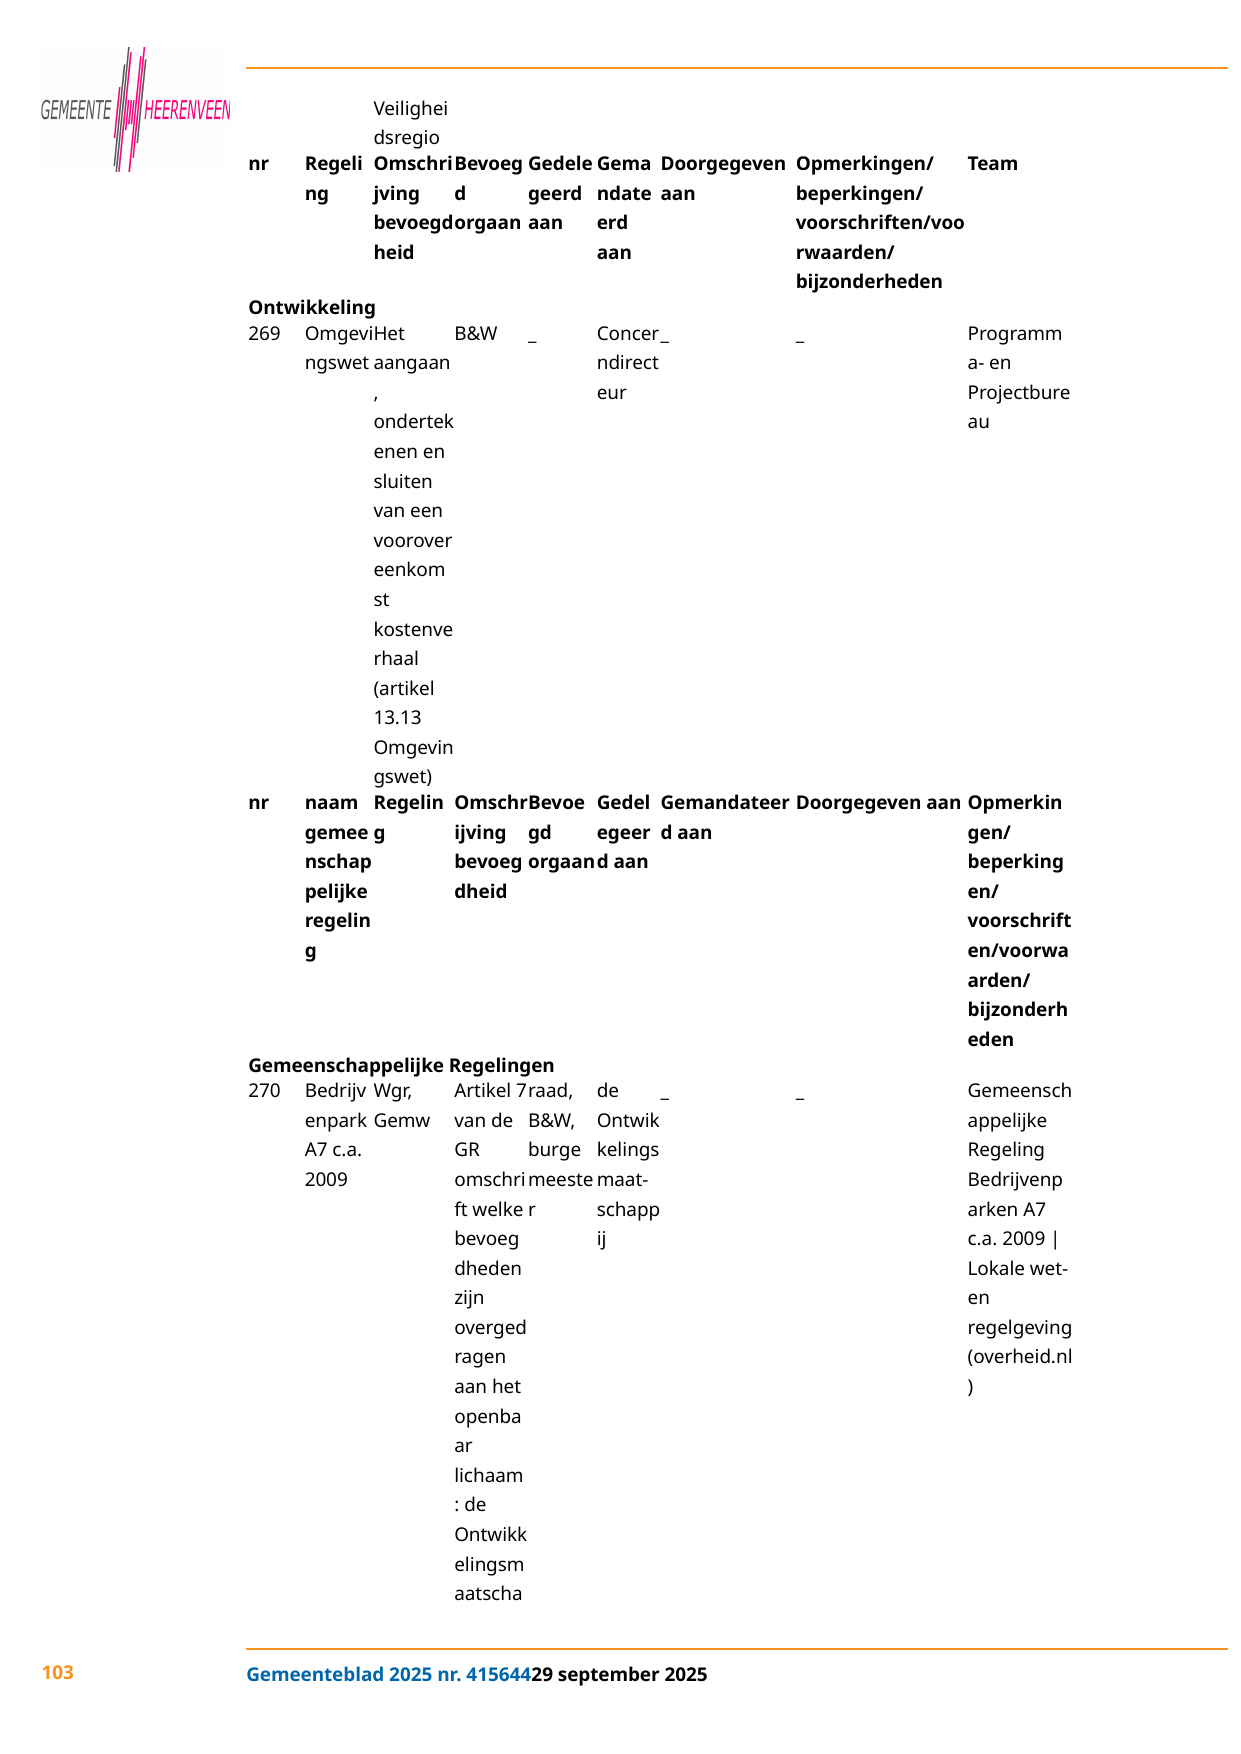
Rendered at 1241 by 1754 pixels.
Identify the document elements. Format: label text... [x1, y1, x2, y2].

table_cell B&W [454, 320, 528, 789]
table_cell [1073, 1052, 1152, 1077]
table_cell Gemandateerd aan [660, 789, 796, 1052]
table_cell Gemandateerd aan [597, 150, 660, 294]
table_cell [796, 95, 967, 150]
table_cell Artikel 7 van de GR omschrift welke bevoegdheden zijn overgedragen aan het openbaar lichaam: de Ontwikkelingsmaatscha [454, 1078, 528, 1606]
table_cell Gedelegeerd aan [597, 789, 660, 1052]
table_cell de Ontwikkelingsmaat-schappij [597, 1078, 660, 1606]
table_cell Doorgegeven aan [660, 150, 796, 294]
table_cell Gemeenschappelijke Regeling Bedrijvenparken A7 c.a. 2009 | Lokale wet- en regelgeving (overheid.nl) [968, 1078, 1073, 1606]
table_cell Concerndirecteur [597, 320, 660, 789]
table_cell nr [248, 150, 304, 294]
table_cell Het aangaan, ondertekenen en sluiten van een voorovereenkomst kostenverhaal (artikel 13.13 Omgevingswet) [373, 320, 454, 789]
table_cell nr [248, 789, 304, 1052]
table_cell [1073, 320, 1152, 789]
table_cell Opmerkingen/beperkingen/ voorschriften/voorwaarden/ bijzonderheden [796, 150, 967, 294]
table_cell Veiligheidsregio [373, 95, 454, 150]
table_cell Gemeenschappelijke Regelingen [248, 1052, 1073, 1077]
table_cell Doorgegeven aan [796, 789, 967, 1052]
table_cell [597, 95, 660, 150]
table_cell naam gemeenschappelijke regeling [305, 789, 373, 1052]
table_cell Ontwikkeling [248, 294, 1073, 320]
table_cell Programma- en Projectbureau [968, 320, 1073, 789]
table_cell [1073, 1078, 1152, 1606]
table_cell Bevoegd orgaan [528, 789, 597, 1052]
table_cell [528, 95, 597, 150]
table_cell [305, 95, 373, 150]
table_cell [1073, 95, 1152, 150]
table_cell Wgr, Gemw [373, 1078, 454, 1606]
table_cell Regeling [305, 150, 373, 294]
table_cell 270 [248, 1078, 304, 1606]
table_cell Omschrijving bevoegdheid [454, 789, 528, 1052]
table_cell Omgevingswet [305, 320, 373, 789]
table_cell [1073, 294, 1152, 320]
table_cell [1073, 150, 1152, 294]
table_cell [660, 95, 796, 150]
picture [41, 47, 231, 172]
table_cell Bevoegd orgaan [454, 150, 528, 294]
table_cell _ [796, 320, 967, 789]
table_cell Team [968, 150, 1073, 294]
table_cell Opmerkingen/beperkingen/ voorschriften/voorwaarden/ bijzonderheden [968, 789, 1073, 1052]
table_cell raad, B&W, burgemeester [528, 1078, 597, 1606]
table_cell [248, 95, 304, 150]
table_cell Gedelegeerd aan [528, 150, 597, 294]
table_cell [1073, 789, 1152, 1052]
table_cell _ [528, 320, 597, 789]
table_cell _ [796, 1078, 967, 1606]
table_cell _ [660, 1078, 796, 1606]
table_cell Regeling [373, 789, 454, 1052]
table_cell _ [660, 320, 796, 789]
table_cell Omschrijving bevoegdheid [373, 150, 454, 294]
table_cell 269 [248, 320, 304, 789]
table_cell [968, 95, 1073, 150]
table_cell [454, 95, 528, 150]
table_cell Bedrijvenpark A7 c.a. 2009 [305, 1078, 373, 1606]
